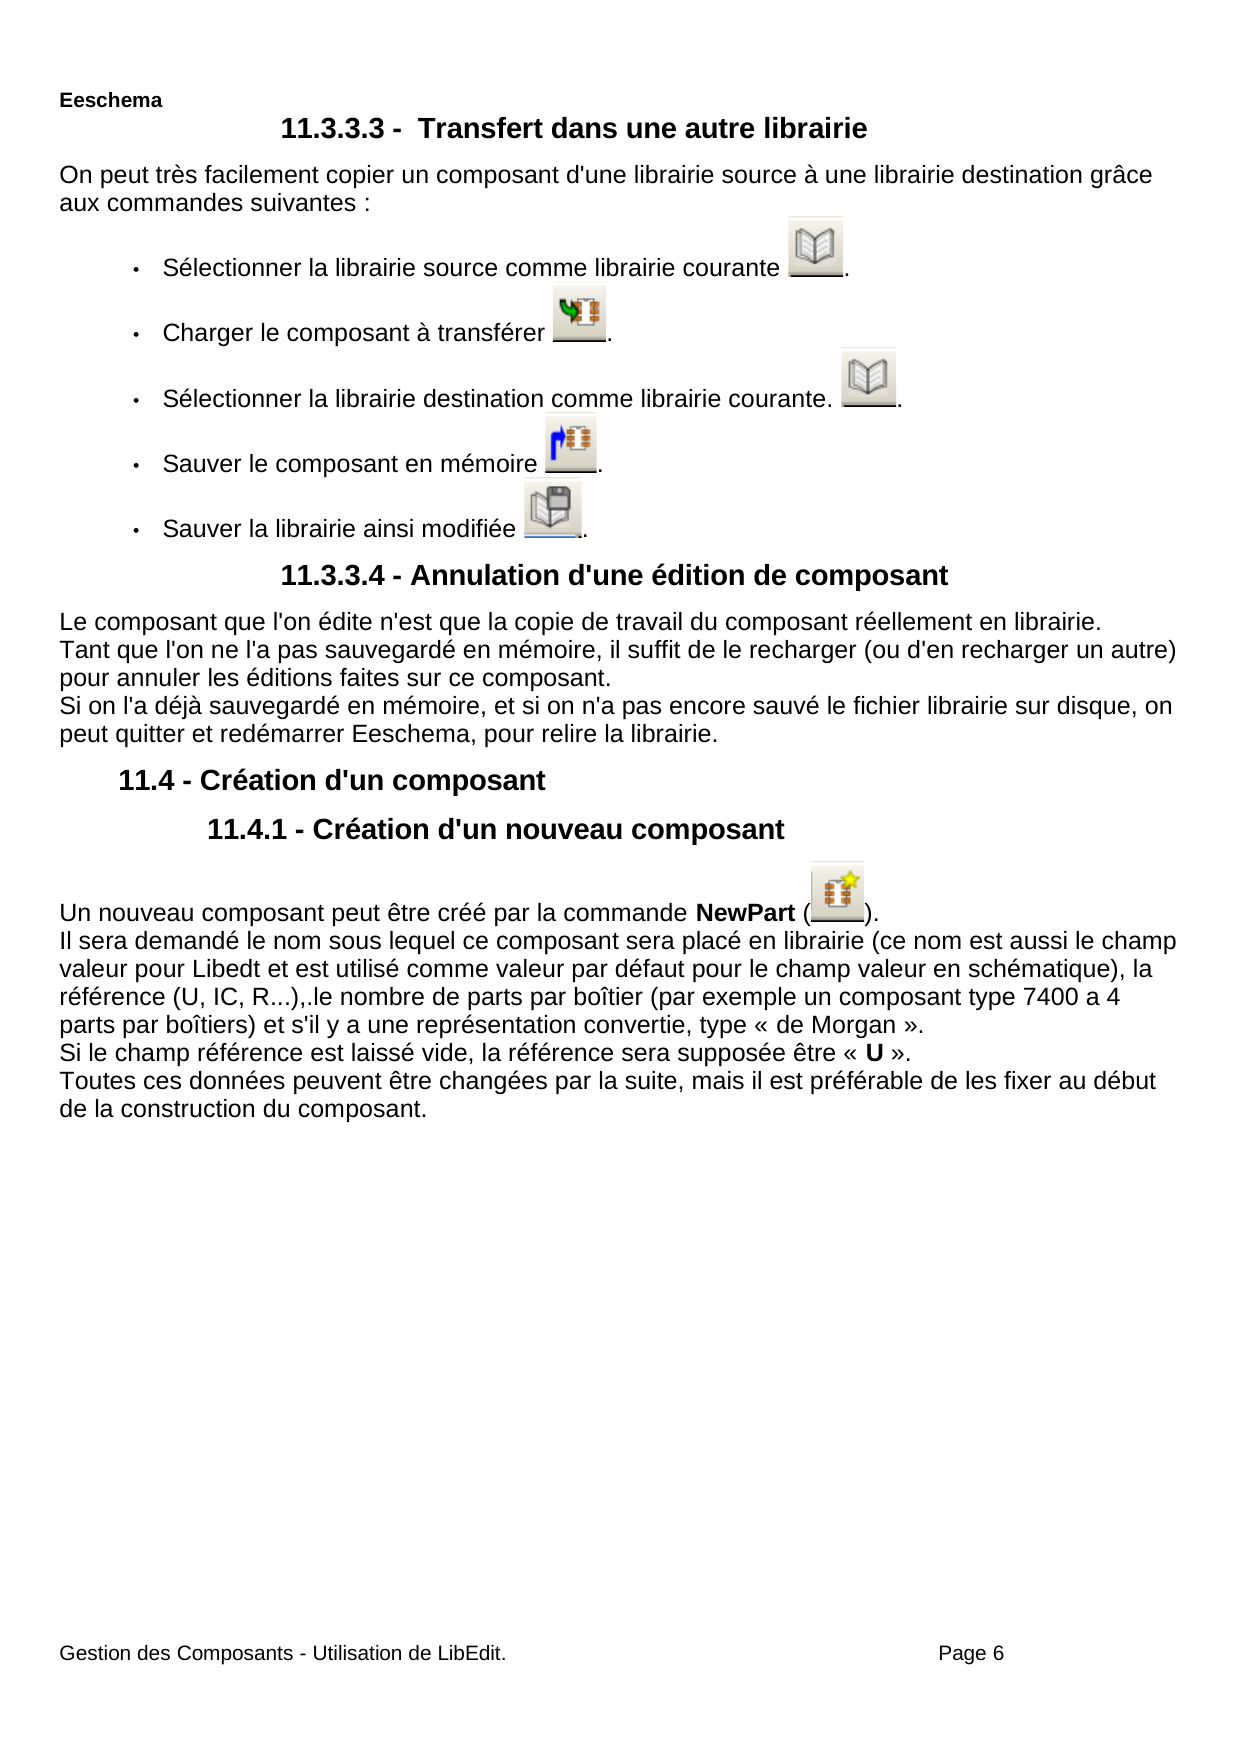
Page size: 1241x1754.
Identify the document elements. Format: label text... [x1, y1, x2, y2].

text Il sera demandé le nom sous lequel ce composant sera placé en librairie (ce nom est aussi le champ valeur pour Libedt et est utilisé comme valeur par défaut pour le champ valeur en schématique), la référence (U, IC, R...),.le nombre de parts par boîtier (par exemple un composant type 7400 a 4 parts par boîtiers) et s'il y a une représentation convertie, type « de Morgan ». [59, 927, 1181, 1039]
list Sauver le composant en mémoire . [133, 412, 1181, 478]
subtitle Annulation d'une édition de composant [207, 559, 1181, 592]
subtitle Création d'un nouveau composant [133, 813, 1181, 846]
text Si le champ référence est laissé vide, la référence sera supposée être « U ». [59, 1039, 1181, 1067]
list Charger le composant à transférer . [133, 282, 1181, 347]
picture [841, 347, 897, 407]
text Le composant que l'on édite n'est que la copie de travail du composant réellement en librairie. [59, 608, 1181, 636]
text Un nouveau composant peut être créé par la commande NewPart (). [59, 862, 1181, 927]
picture [811, 861, 865, 922]
list Sélectionner la librairie destination comme librairie courante. . [133, 347, 1181, 412]
picture [788, 216, 844, 277]
text On peut très facilement copier un composant d'une librairie source à une librairie destination grâce aux commandes suivantes : [59, 161, 1181, 217]
picture [552, 282, 606, 342]
list Sauver la librairie ainsi modifiée . [133, 478, 1181, 543]
list Sélectionner la librairie source comme librairie courante . [133, 217, 1181, 282]
picture [545, 412, 597, 473]
text Toutes ces données peuvent être changées par la suite, mais il est préférable de les fixer au début de la construction du composant. [59, 1067, 1181, 1123]
text Tant que l'on ne l'a pas sauvegardé en mémoire, il suffit de le recharger (ou d'en recharger un autre) pour annuler les éditions faites sur ce composant. [59, 636, 1181, 692]
subtitle Création d'un composant [118, 764, 1181, 797]
picture [523, 477, 582, 538]
subtitle Transfert dans une autre librairie [207, 112, 1181, 144]
text Si on l'a déjà sauvegardé en mémoire, et si on n'a pas encore sauvé le fichier librairie sur disque, on peut quitter et redémarrer Eeschema, pour relire la librairie. [59, 692, 1181, 748]
